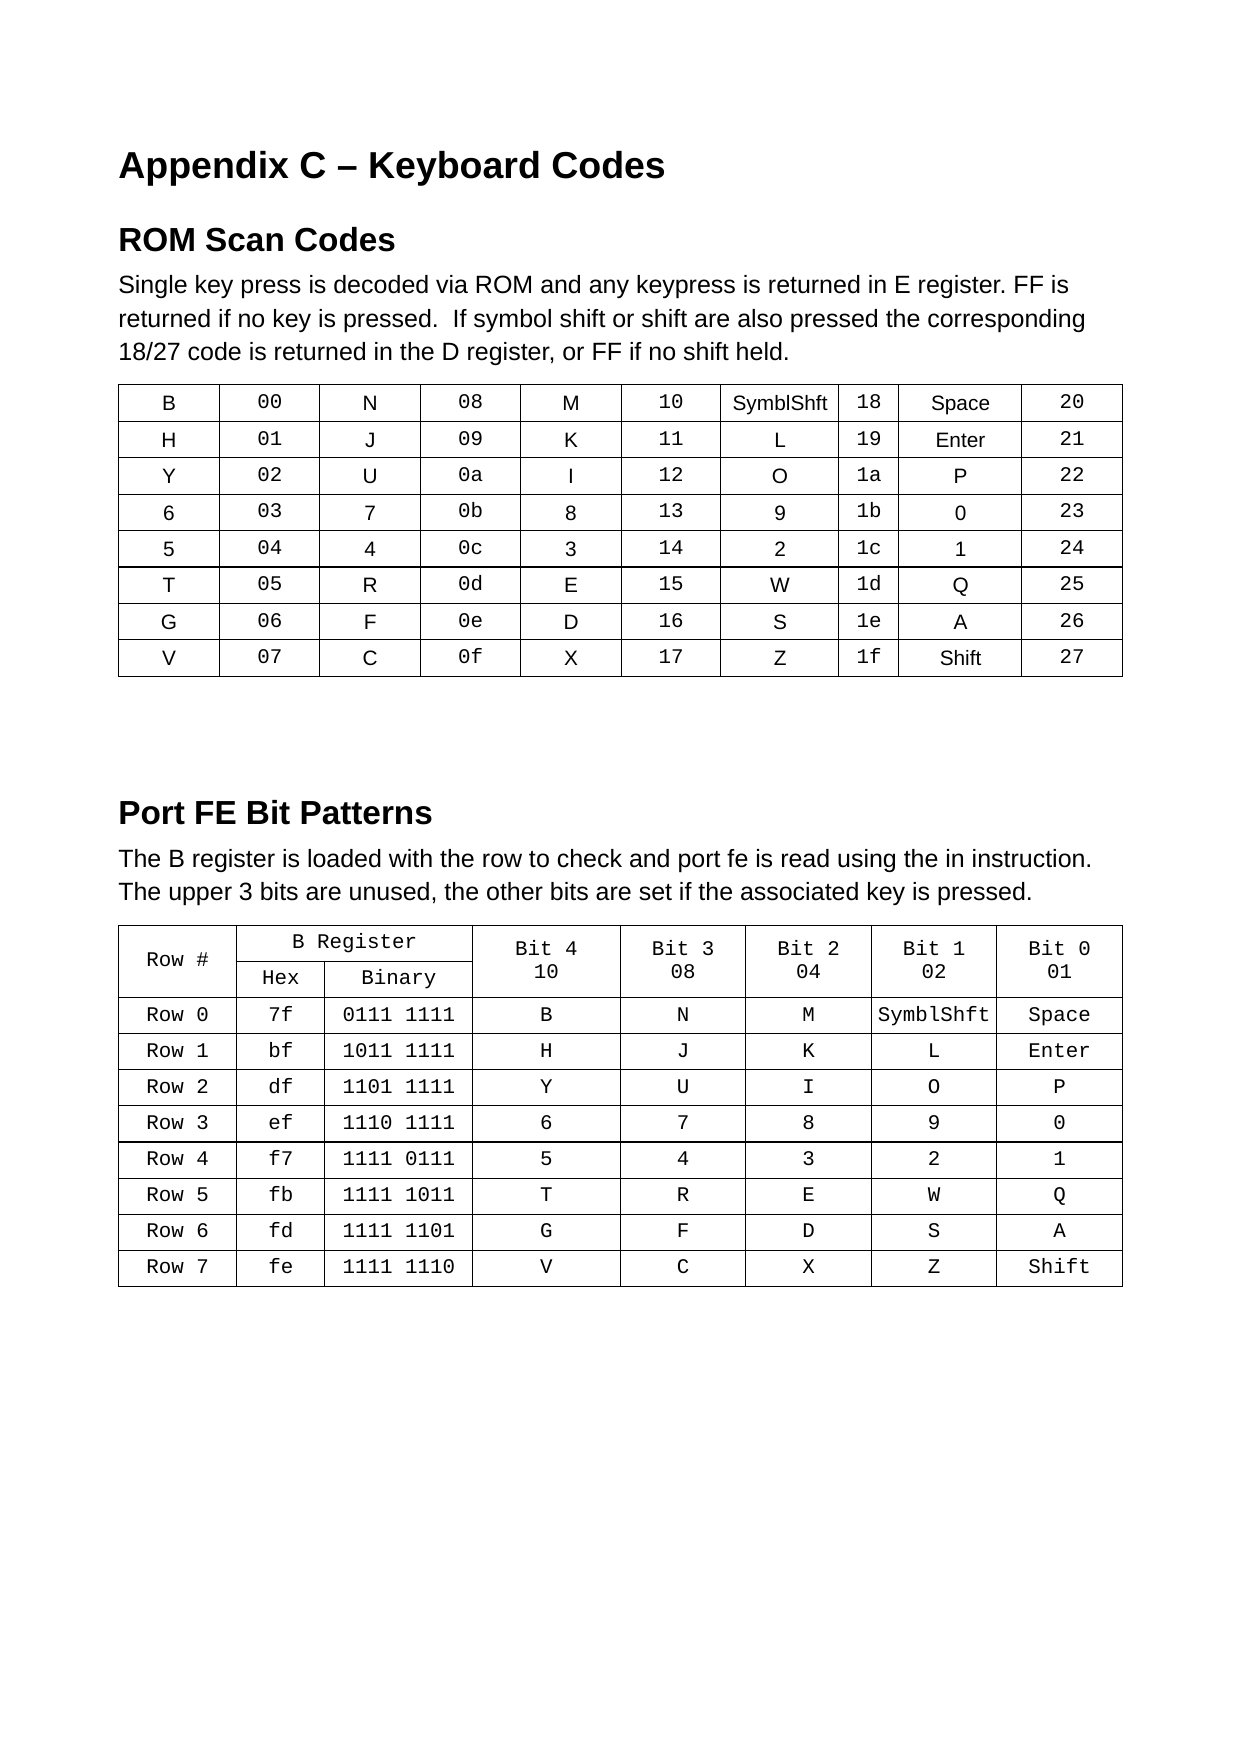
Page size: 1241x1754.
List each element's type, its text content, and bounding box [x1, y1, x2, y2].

text The B register is loaded with the row to check and port fe is read using the in instruction. The upper 3 bits are unused, the other bits are set if the associated key is pressed. [118, 844, 1122, 906]
table_header Bit 3 08 [621, 926, 745, 997]
table_cell 01 [220, 422, 319, 457]
table_cell fd [237, 1215, 324, 1250]
table_cell U [320, 458, 420, 493]
table_cell Row 0 [119, 998, 236, 1033]
table_cell L [721, 422, 838, 457]
table_cell 0c [421, 531, 520, 566]
table_cell 1b [839, 495, 898, 530]
table_cell 1111 1110 [325, 1251, 472, 1286]
table_cell Q [899, 568, 1021, 603]
table_cell Q [997, 1179, 1122, 1214]
table_cell 0f [421, 640, 520, 676]
table_cell Row 4 [119, 1143, 236, 1177]
table_cell B [473, 998, 620, 1033]
table_cell Shift [899, 640, 1021, 676]
table_cell 16 [622, 604, 720, 639]
table_header B [119, 385, 219, 421]
table_header Bit 1 02 [872, 926, 996, 997]
table_cell F [320, 604, 420, 639]
table_cell W [721, 568, 838, 603]
table_cell 04 [220, 531, 319, 566]
table_cell Enter [997, 1034, 1122, 1069]
table_cell J [320, 422, 420, 457]
subtitle ROM Scan Codes [118, 219, 1122, 258]
table_cell 12 [622, 458, 720, 493]
table_cell K [746, 1034, 871, 1069]
table_header 10 [622, 385, 720, 421]
table_cell 8 [521, 495, 621, 530]
table_cell 03 [220, 495, 319, 530]
table_cell 1110 1111 [325, 1106, 472, 1141]
table_cell 0e [421, 604, 520, 639]
table_header N [320, 385, 420, 421]
table_cell T [473, 1179, 620, 1214]
table_cell 2 [721, 531, 838, 566]
table_cell L [872, 1034, 996, 1069]
table_cell 19 [839, 422, 898, 457]
table_cell 23 [1022, 495, 1122, 530]
table_cell 1e [839, 604, 898, 639]
table_cell bf [237, 1034, 324, 1069]
table_cell 4 [320, 531, 420, 566]
table_cell 17 [622, 640, 720, 676]
table_cell 1 [997, 1143, 1122, 1177]
table_cell Row 3 [119, 1106, 236, 1141]
table_cell 15 [622, 568, 720, 603]
table_header Space [899, 385, 1021, 421]
table_cell 09 [421, 422, 520, 457]
table_cell Row 7 [119, 1251, 236, 1286]
table_cell R [320, 568, 420, 603]
table_cell 6 [473, 1106, 620, 1141]
table_cell 1111 1011 [325, 1179, 472, 1214]
table_cell 3 [746, 1143, 871, 1177]
table_cell A [997, 1215, 1122, 1250]
table_cell 7 [320, 495, 420, 530]
table_cell 0 [997, 1106, 1122, 1141]
table_cell 1c [839, 531, 898, 566]
table_cell 0 [899, 495, 1021, 530]
table_cell 8 [746, 1106, 871, 1141]
table_cell SymblShft [872, 998, 996, 1033]
table_cell R [621, 1179, 745, 1214]
table_cell K [521, 422, 621, 457]
table_header SymblShft [721, 385, 838, 421]
table_cell Binary [325, 962, 472, 997]
table_cell V [473, 1251, 620, 1286]
table_cell 4 [621, 1143, 745, 1177]
table_cell V [119, 640, 219, 676]
table_cell 06 [220, 604, 319, 639]
table_cell S [872, 1215, 996, 1250]
table_cell 9 [721, 495, 838, 530]
table_cell Enter [899, 422, 1021, 457]
table_cell T [119, 568, 219, 603]
table_cell 1f [839, 640, 898, 676]
table_cell 05 [220, 568, 319, 603]
subtitle Port FE Bit Patterns [118, 793, 1122, 831]
table_cell P [899, 458, 1021, 493]
table_cell S [721, 604, 838, 639]
table_cell 1a [839, 458, 898, 493]
table_cell 1111 0111 [325, 1143, 472, 1177]
table_cell 14 [622, 531, 720, 566]
table_cell 02 [220, 458, 319, 493]
table_cell H [119, 422, 219, 457]
table_cell C [621, 1251, 745, 1286]
table_cell P [997, 1070, 1122, 1105]
subtitle Appendix C – Keyboard Codes [118, 143, 1122, 186]
table_cell 21 [1022, 422, 1122, 457]
table_cell W [872, 1179, 996, 1214]
table_cell 5 [119, 531, 219, 566]
table_cell O [721, 458, 838, 493]
table_cell 13 [622, 495, 720, 530]
table_cell J [621, 1034, 745, 1069]
table_cell Z [872, 1251, 996, 1286]
table_cell 1011 1111 [325, 1034, 472, 1069]
table_header 00 [220, 385, 319, 421]
table_cell G [119, 604, 219, 639]
table_cell U [621, 1070, 745, 1105]
table_cell 11 [622, 422, 720, 457]
table_cell 27 [1022, 640, 1122, 676]
table_cell I [521, 458, 621, 493]
table_cell 0d [421, 568, 520, 603]
table_cell 7 [621, 1106, 745, 1141]
table_cell f7 [237, 1143, 324, 1177]
table_cell Z [721, 640, 838, 676]
table_cell Row 5 [119, 1179, 236, 1214]
table_cell I [746, 1070, 871, 1105]
table_header 18 [839, 385, 898, 421]
table_cell fb [237, 1179, 324, 1214]
table_cell Y [473, 1070, 620, 1105]
table_cell 6 [119, 495, 219, 530]
table_cell 24 [1022, 531, 1122, 566]
table_cell 1d [839, 568, 898, 603]
table_cell Shift [997, 1251, 1122, 1286]
table_cell X [746, 1251, 871, 1286]
table_cell df [237, 1070, 324, 1105]
table_cell O [872, 1070, 996, 1105]
table_cell 0111 1111 [325, 998, 472, 1033]
table_cell 26 [1022, 604, 1122, 639]
table_cell 07 [220, 640, 319, 676]
table_cell C [320, 640, 420, 676]
table_cell Row 2 [119, 1070, 236, 1105]
table_header Row # [119, 926, 236, 997]
table_cell Space [997, 998, 1122, 1033]
table_cell D [746, 1215, 871, 1250]
table_cell ef [237, 1106, 324, 1141]
table_cell fe [237, 1251, 324, 1286]
table_cell 25 [1022, 568, 1122, 603]
table_cell Row 1 [119, 1034, 236, 1069]
table_header B Register [237, 926, 472, 961]
table_cell G [473, 1215, 620, 1250]
table_cell F [621, 1215, 745, 1250]
table_cell 5 [473, 1143, 620, 1177]
table_cell E [746, 1179, 871, 1214]
table_cell D [521, 604, 621, 639]
table_cell Row 6 [119, 1215, 236, 1250]
table_header Bit 2 04 [746, 926, 871, 997]
table_cell A [899, 604, 1021, 639]
table_cell Hex [237, 962, 324, 997]
table_cell 7f [237, 998, 324, 1033]
table_cell 3 [521, 531, 621, 566]
table_cell 1 [899, 531, 1021, 566]
table_cell Y [119, 458, 219, 493]
table_header Bit 0 01 [997, 926, 1122, 997]
table_header 20 [1022, 385, 1122, 421]
table_header M [521, 385, 621, 421]
table_cell 22 [1022, 458, 1122, 493]
table_cell N [621, 998, 745, 1033]
table_cell M [746, 998, 871, 1033]
text Single key press is decoded via ROM and any keypress is returned in E register. FF is returned if no key is pressed. If symbol shift or shift are also pressed the corresponding 18/27 code is returned in the D register, or FF if no shift held. [118, 271, 1122, 365]
table_cell 0a [421, 458, 520, 493]
table_cell E [521, 568, 621, 603]
table_cell 2 [872, 1143, 996, 1177]
table_cell X [521, 640, 621, 676]
table_cell H [473, 1034, 620, 1069]
table_header 08 [421, 385, 520, 421]
table_header Bit 4 10 [473, 926, 620, 997]
table_cell 0b [421, 495, 520, 530]
table_cell 1111 1101 [325, 1215, 472, 1250]
table_cell 9 [872, 1106, 996, 1141]
table_cell 1101 1111 [325, 1070, 472, 1105]
